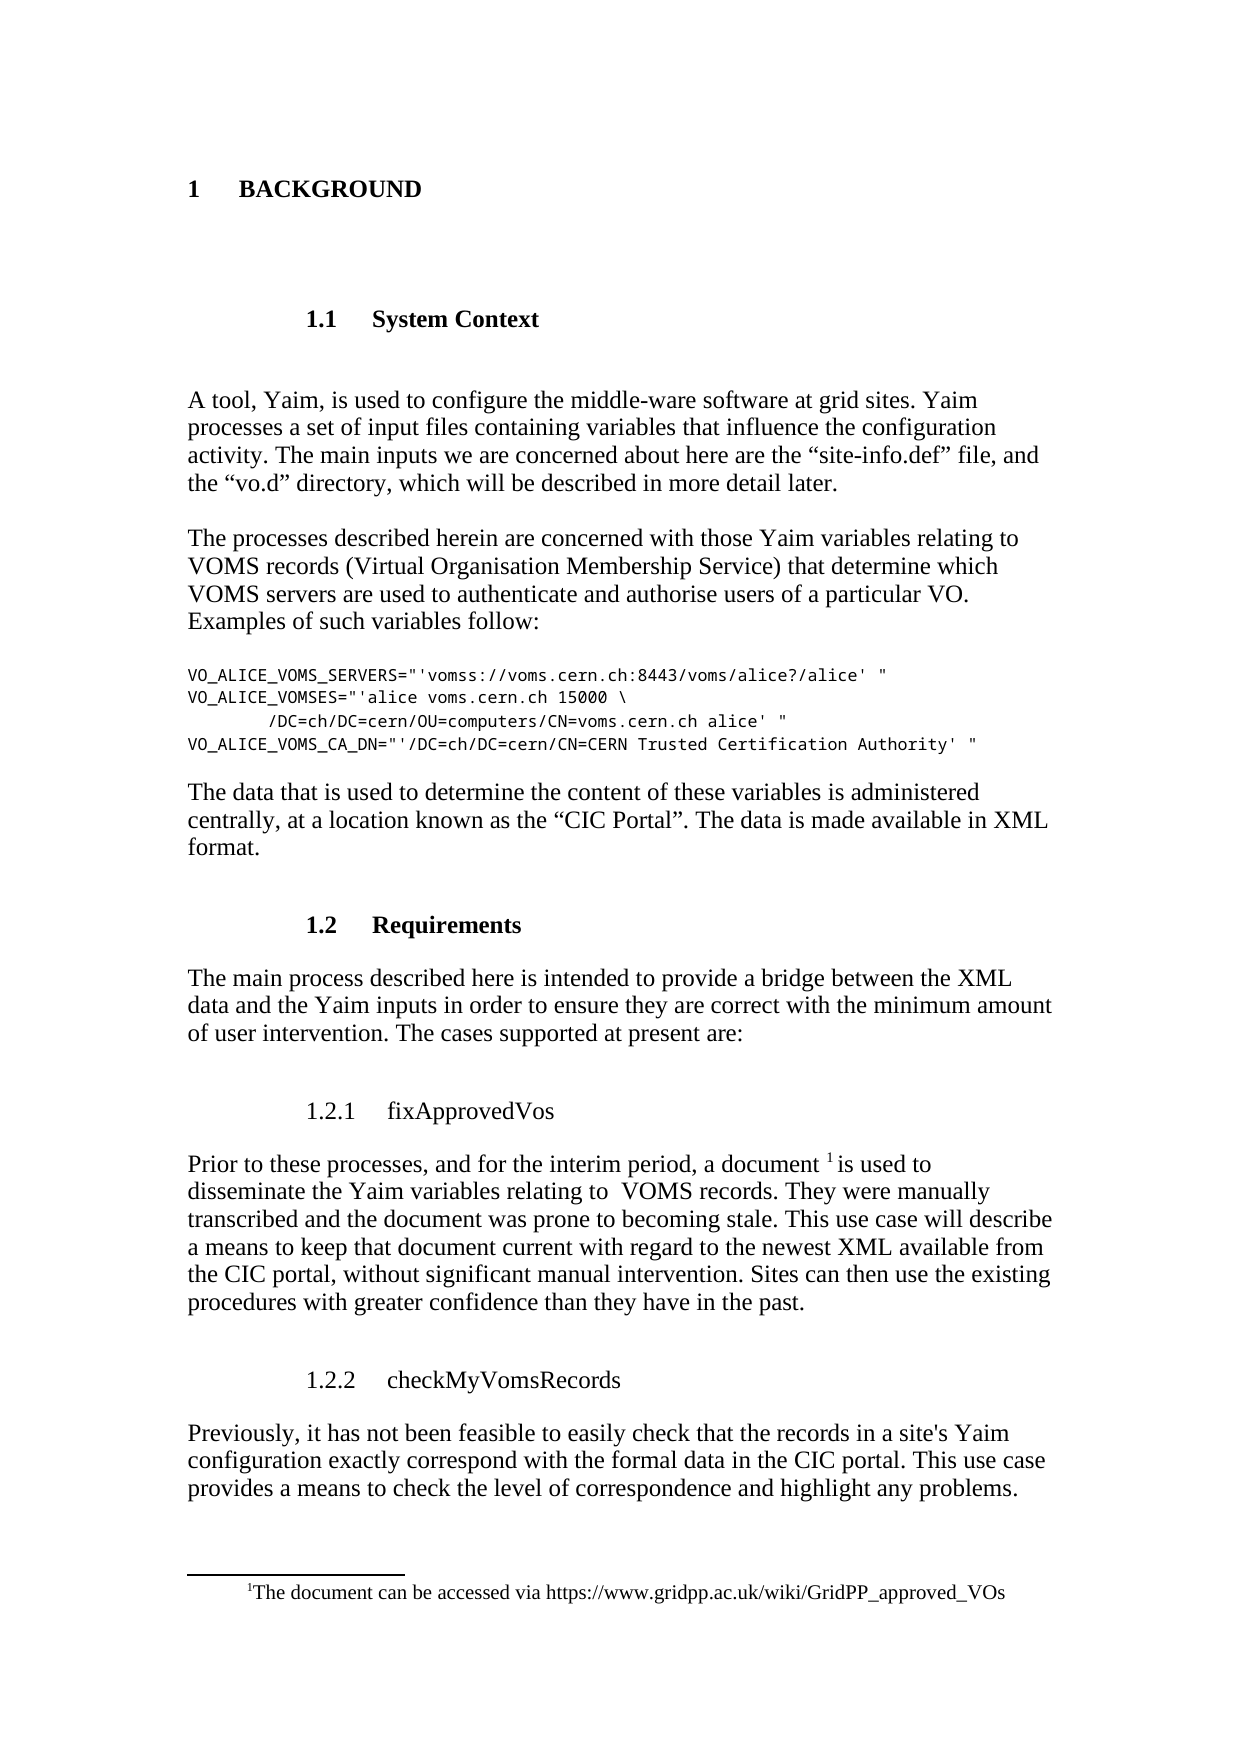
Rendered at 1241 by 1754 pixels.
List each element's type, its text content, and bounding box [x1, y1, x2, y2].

text The main process described here is intended to provide a bridge between the XML data and the Yaim inputs in order to ensure they are correct with the minimum amount of user intervention. The cases supported at present are: [187, 964, 1053, 1047]
text The processes described herein are concerned with those Yaim variables relating to VOMS records (Virtual Organisation Membership Service) that determine which VOMS servers are used to authenticate and authorise users of a particular VO. Examples of such variables follow: [187, 524, 1053, 635]
subtitle checkMyVomsRecords [306, 1366, 934, 1394]
text Previously, it has not been feasible to easily check that the records in a site's Yaim configuration exactly correspond with the formal data in the CIC portal. This use case provides a means to check the level of correspondence and highlight any problems. [187, 1419, 1053, 1502]
subtitle fixApprovedVos [306, 1097, 934, 1125]
text VO_ALICE_VOMS_SERVERS="'vomss://voms.cern.ch:8443/voms/alice?/alice' " [187, 663, 1053, 686]
text VO_ALICE_VOMS_CA_DN="'/DC=ch/DC=cern/CN=CERN Trusted Certification Authority' " [187, 732, 1053, 755]
text A tool, Yaim, is used to configure the middle-ware software at grid sites. Yaim processes a set of input files containing variables that influence the configuration activity. The main inputs we are concerned about here are the “site-info.def” file, and the “vo.d” directory, which will be described in more detail later. [187, 386, 1053, 497]
text The document can be accessed via https://www.gridpp.ac.uk/wiki/GridPP_approved_VOs [187, 1581, 1053, 1604]
subtitle System Context [306, 305, 934, 333]
subtitle Requirements [306, 911, 934, 939]
text The data that is used to determine the content of these variables is administered centrally, at a location known as the “CIC Portal”. The data is made available in XML format. [187, 778, 1053, 861]
text /DC=ch/DC=cern/OU=computers/CN=voms.cern.ch alice' " [187, 709, 1053, 732]
subtitle BACKGROUND [187, 175, 1053, 203]
text VO_ALICE_VOMSES="'alice voms.cern.ch 15000 \ [187, 686, 1053, 709]
text Prior to these processes, and for the interim period, a document is used to disseminate the Yaim variables relating to VOMS records. They were manually transcribed and the document was prone to becoming stale. This use case will describe a means to keep that document current with regard to the newest XML available from the CIC portal, without significant manual intervention. Sites can then use the existing procedures with greater confidence than they have in the past. [187, 1150, 1053, 1316]
